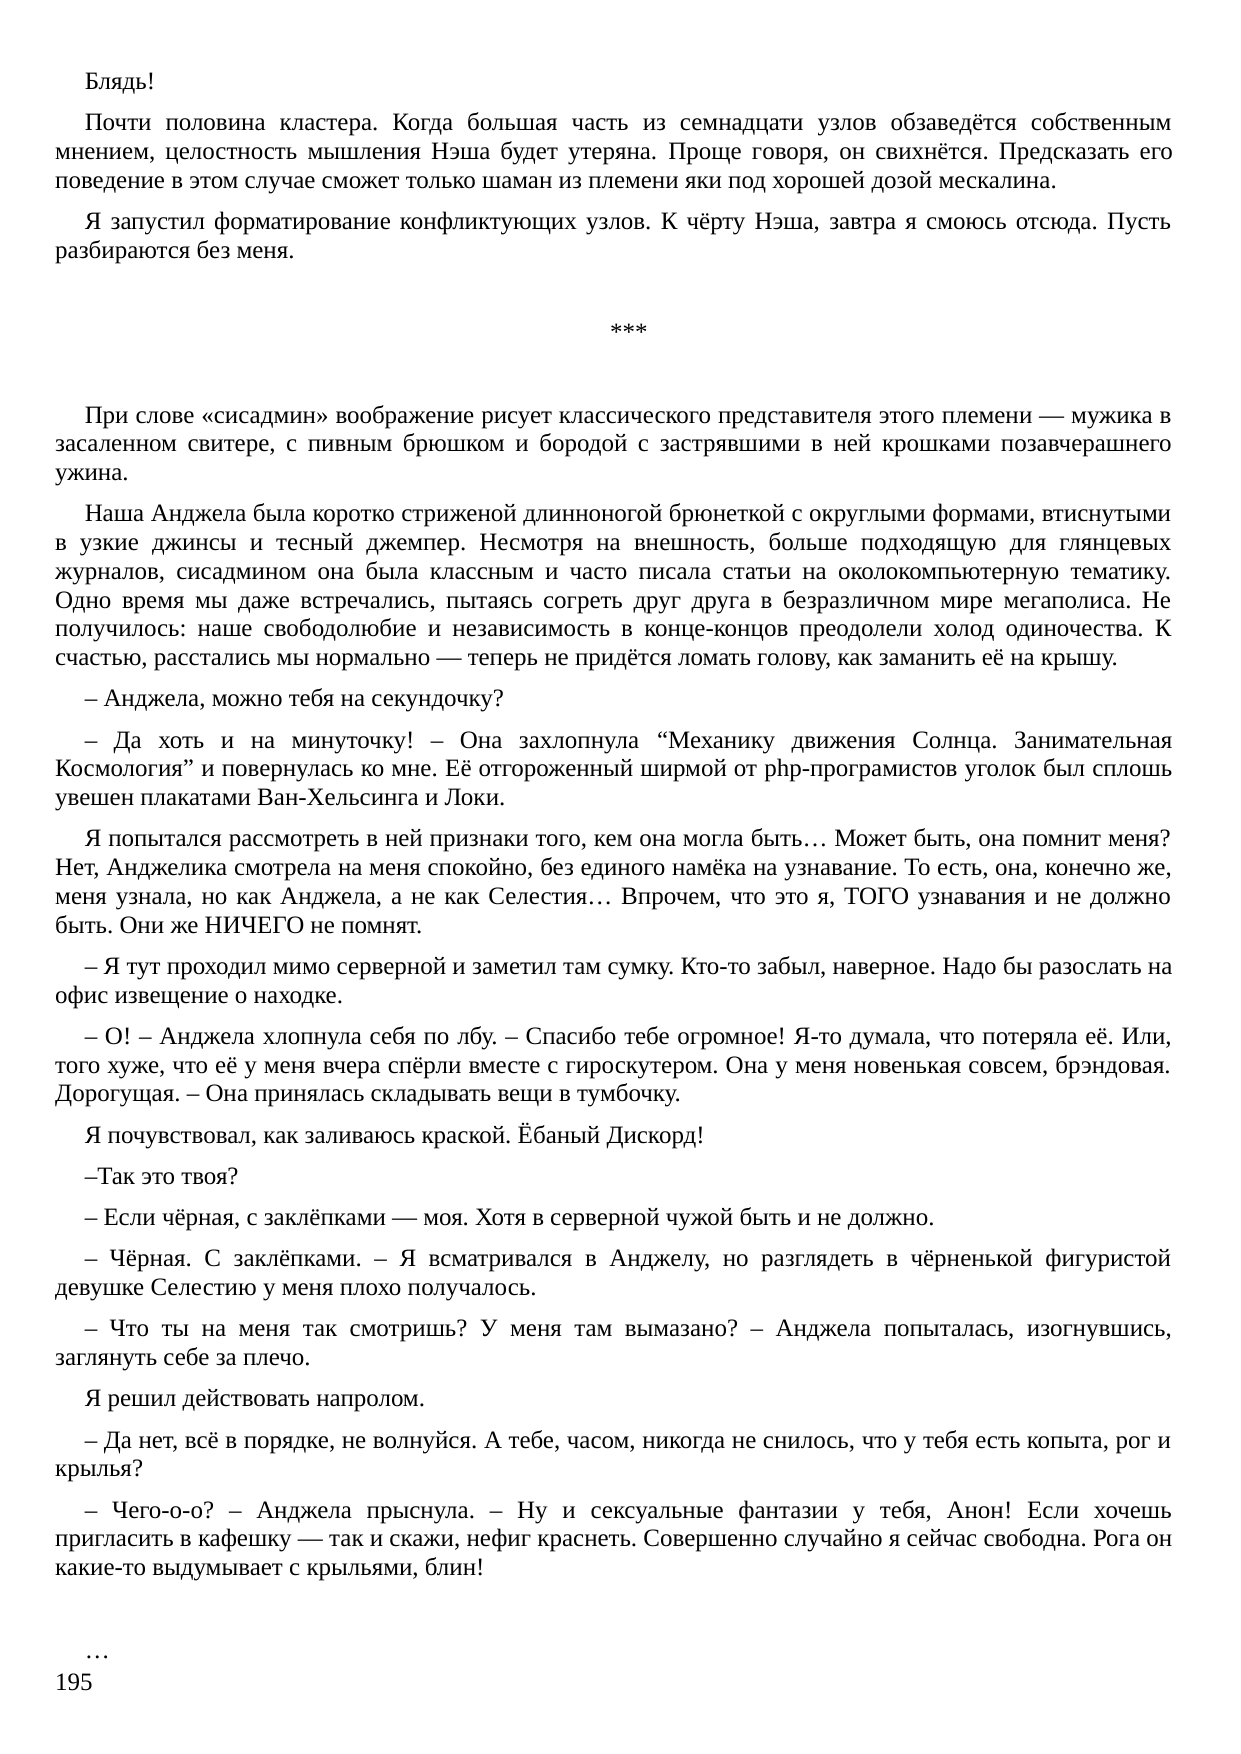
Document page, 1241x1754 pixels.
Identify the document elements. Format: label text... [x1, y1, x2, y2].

text – Да хоть и на минуточку! – Она захлопнула “Механику движения Солнца. Занимательная Космология” и повернулась ко мне. Её отгороженный ширмой от php-програмистов уголок был сплошь увешен плакатами Ван-Хельсинга и Локи. [55, 725, 1173, 811]
text – Анджела, можно тебя на секундочку? [55, 683, 1173, 712]
text – О! – Анджела хлопнула себя по лбу. – Спасибо тебе огромное! Я-то думала, что потеряла её. Или, того хуже, что её у меня вчера спёрли вместе с гироскутером. Она у меня новенькая совсем, брэндовая. Дорогущая. – Она принялась складывать вещи в тумбочку. [55, 1021, 1173, 1107]
text – Да нет, всё в порядке, не волнуйся. А тебе, часом, никогда не снилось, что у тебя есть копыта, рог и крылья? [55, 1425, 1173, 1482]
text Я запустил форматирование конфликтующих узлов. К чёрту Нэша, завтра я смоюсь отсюда. Пусть разбираются без меня. [55, 206, 1173, 263]
text – Я тут проходил мимо серверной и заметил там сумку. Кто-то забыл, наверное. Надо бы разослать на офис извещение о находке. [55, 951, 1173, 1008]
text Я попытался рассмотреть в ней признаки того, кем она могла быть… Может быть, она помнит меня? Нет, Анджелика смотрела на меня спокойно, без единого намёка на узнавание. То есть, она, конечно же, меня узнала, но как Анджела, а не как Селестия… Впрочем, что это я, ТОГО узнавания и не должно быть. Они же НИЧЕГО не помнят. [55, 823, 1173, 938]
text – Что ты на меня так смотришь? У меня там вымазано? – Анджела попыталась, изогнувшись, заглянуть себе за плечо. [55, 1313, 1173, 1371]
text –Так это твоя? [55, 1161, 1173, 1190]
text – Чёрная. С заклёпками. – Я всматривался в Анджелу, но разглядеть в чёрненькой фигуристой девушке Селестию у меня плохо получалось. [55, 1243, 1173, 1301]
text Почти половина кластера. Когда большая часть из семнадцати узлов обзаведётся собственным мнением, целостность мышления Нэша будет утеряна. Проще говоря, он свихнётся. Предсказать его поведение в этом случае сможет только шаман из племени яки под хорошей дозой мескалина. [55, 107, 1173, 193]
text – Если чёрная, с заклёпками — моя. Хотя в серверной чужой быть и не должно. [55, 1202, 1173, 1231]
text Я почувствовал, как заливаюсь краской. Ёбаный Дискорд! [55, 1120, 1173, 1148]
text Я решил действовать напролом. [55, 1383, 1173, 1412]
text *** [55, 317, 1173, 346]
text Наша Анджела была коротко стриженой длинноногой брюнеткой с округлыми формами, втиснутыми в узкие джинсы и тесный джемпер. Несмотря на внешность, больше подходящую для глянцевых журналов, сисадмином она была классным и часто писала статьи на околокомпьютерную тематику. Одно время мы даже встречались, пытаясь согреть друг друга в безразличном мире мегаполиса. Не получилось: наше свободолюбие и независимость в конце-концов преодолели холод одиночества. К счастью, расстались мы нормально — теперь не придётся ломать голову, как заманить её на крышу. [55, 498, 1173, 671]
text Блядь! [55, 66, 1173, 95]
text – Чего-о-о? – Анджела прыснула. – Ну и сексуальные фантазии у тебя, Анон! Если хочешь пригласить в кафешку — так и скажи, нефиг краснеть. Совершенно случайно я сейчас свободна. Рога он какие-то выдумывает с крыльями, блин! [55, 1495, 1173, 1581]
text При слове «сисадмин» воображение рисует классического представителя этого племени — мужика в засаленном свитере, с пивным брюшком и бородой с застрявшими в ней крошками позавчерашнего ужина. [55, 400, 1173, 486]
text … [55, 1635, 1173, 1663]
